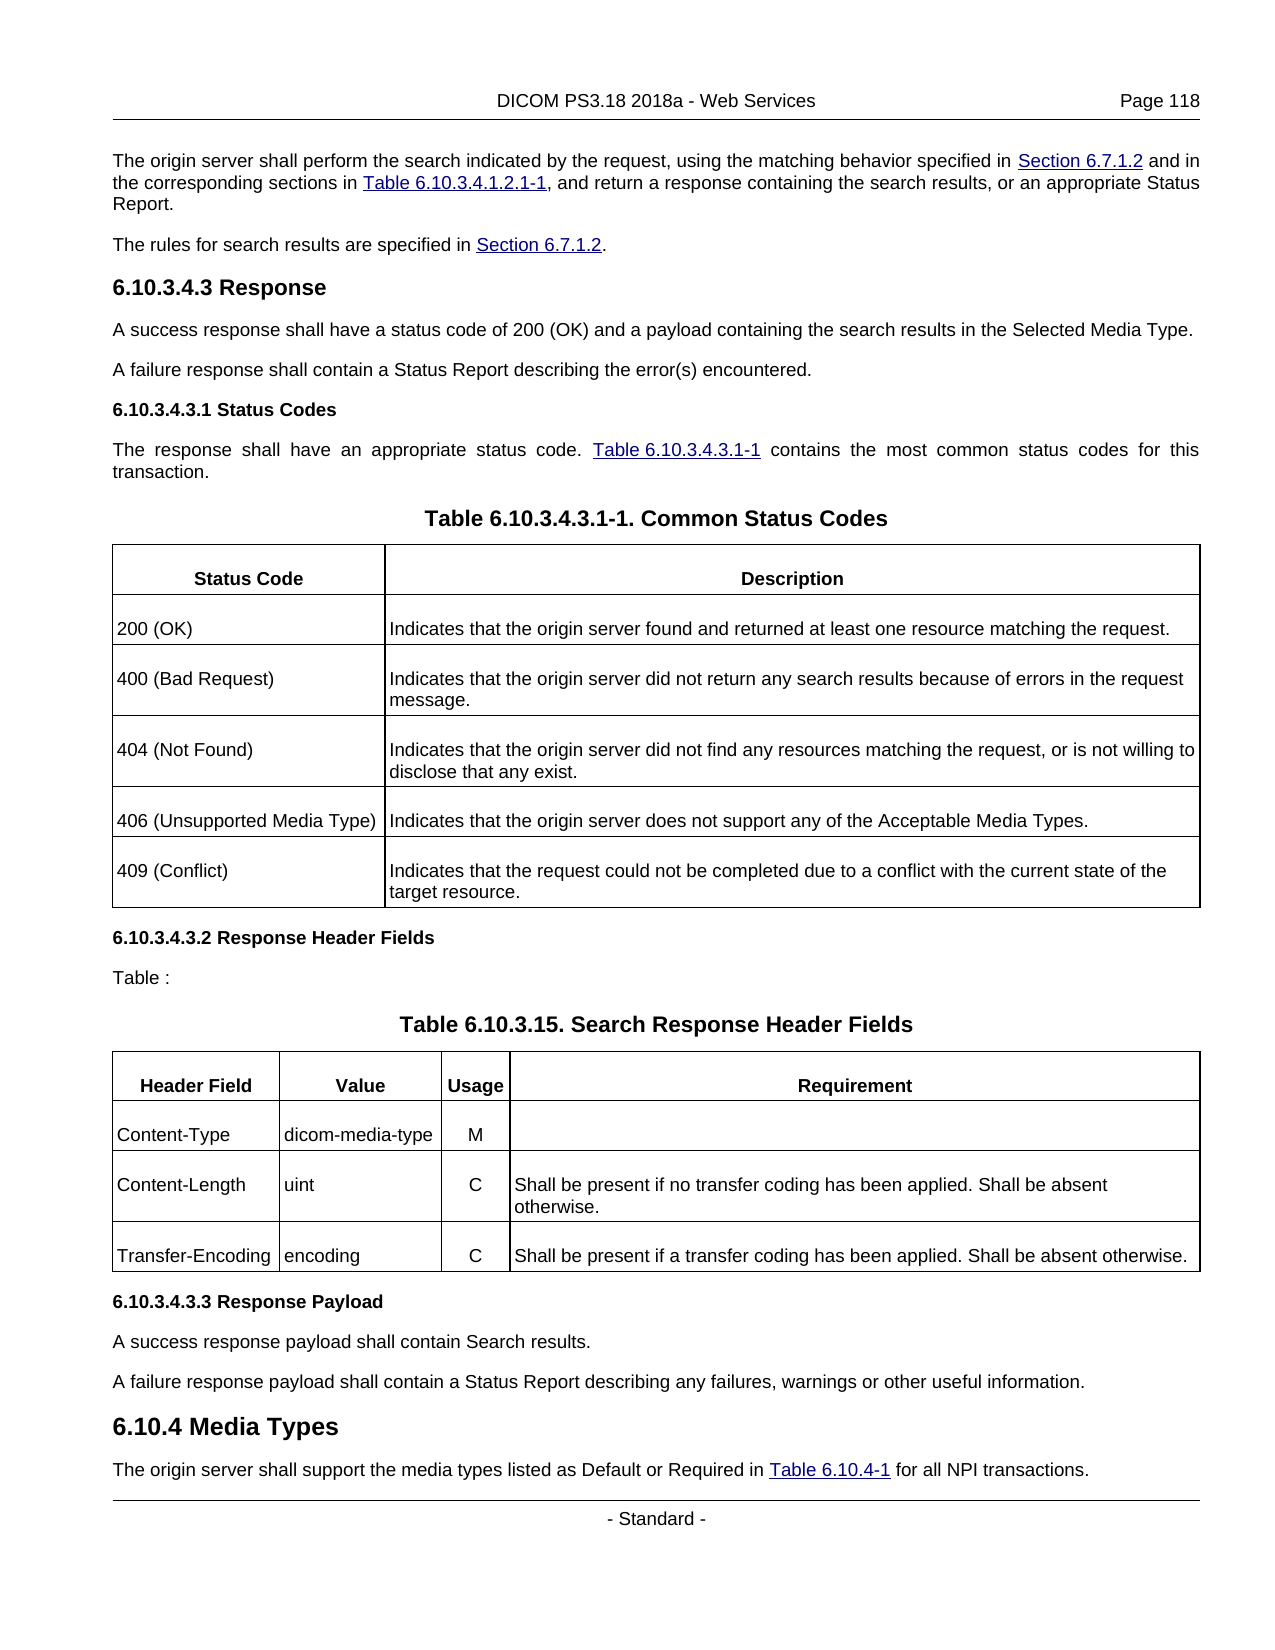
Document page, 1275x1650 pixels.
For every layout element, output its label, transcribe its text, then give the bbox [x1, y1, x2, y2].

text The origin server shall perform the search indicated by the request, using the matching behavior specified in Section 6.7.1.2 and in the corresponding sections in Table 6.10.3.4.1.2.1-1, and return a response containing the search results, or an appropriate Status Report. [112, 150, 1200, 215]
text Table : [112, 967, 1200, 989]
text 6.10.3.4.3 Response [112, 274, 1200, 299]
text The response shall have an appropriate status code. Table 6.10.3.4.3.1-1 contains the most common status codes for this transaction. [112, 439, 1200, 482]
table_header Usage [442, 1052, 509, 1100]
table_cell Shall be present if no transfer coding has been applied. Shall be absent otherwise. [511, 1151, 1199, 1221]
text 6.10.4 Media Types [112, 1412, 1200, 1440]
table_cell Indicates that the request could not be completed due to a conflict with the current state of the target resource. [386, 837, 1199, 907]
table_cell Transfer-Encoding [113, 1222, 279, 1271]
table_cell C [442, 1222, 509, 1271]
table_cell Content-Type [113, 1101, 279, 1150]
table_header Requirement [511, 1052, 1199, 1100]
text A success response payload shall contain Search results. [112, 1331, 1200, 1353]
table_header Header Field [113, 1052, 279, 1100]
table_cell Indicates that the origin server found and returned at least one resource matching the request. [386, 595, 1199, 644]
text A success response shall have a status code of 200 (OK) and a payload containing the search results in the Selected Media Type. [112, 318, 1200, 340]
table_header Description [386, 545, 1199, 594]
table_header Status Code [113, 545, 384, 594]
table_cell dicom-media-type [280, 1101, 441, 1150]
text 6.10.3.4.3.1 Status Codes [112, 399, 1200, 421]
table_cell 400 (Bad Request) [113, 645, 384, 715]
table_cell C [442, 1151, 509, 1221]
table_cell M [442, 1101, 509, 1150]
table_cell encoding [280, 1222, 441, 1271]
table_cell uint [280, 1151, 441, 1221]
text A failure response shall contain a Status Report describing the error(s) encountered. [112, 359, 1200, 380]
table_cell 200 (OK) [113, 595, 384, 644]
table_cell Indicates that the origin server did not find any resources matching the request, or is not willing to disclose that any exist. [386, 716, 1199, 786]
table_cell 406 (Unsupported Media Type) [113, 787, 384, 836]
text A failure response payload shall contain a Status Report describing any failures, warnings or other useful information. [112, 1371, 1200, 1393]
text Table 6.10.3.15. Search Response Header Fields [112, 1011, 1200, 1037]
table_cell Content-Length [113, 1151, 279, 1221]
table_cell [511, 1101, 1199, 1150]
text 6.10.3.4.3.2 Response Header Fields [112, 927, 1200, 948]
text Table 6.10.3.4.3.1-1. Common Status Codes [112, 505, 1200, 531]
table_cell Indicates that the origin server does not support any of the Acceptable Media Types. [386, 787, 1199, 836]
text The origin server shall support the media types listed as Default or Required in Table 6.10.4-1 for all NPI transactions. [112, 1459, 1200, 1481]
table_cell 409 (Conflict) [113, 837, 384, 907]
text 6.10.3.4.3.3 Response Payload [112, 1291, 1200, 1312]
text The rules for search results are specified in Section 6.7.1.2. [112, 233, 1200, 255]
table_cell Shall be present if a transfer coding has been applied. Shall be absent otherwise. [511, 1222, 1199, 1271]
table_header Value [280, 1052, 441, 1100]
table_cell Indicates that the origin server did not return any search results because of errors in the request message. [386, 645, 1199, 715]
table_cell 404 (Not Found) [113, 716, 384, 786]
